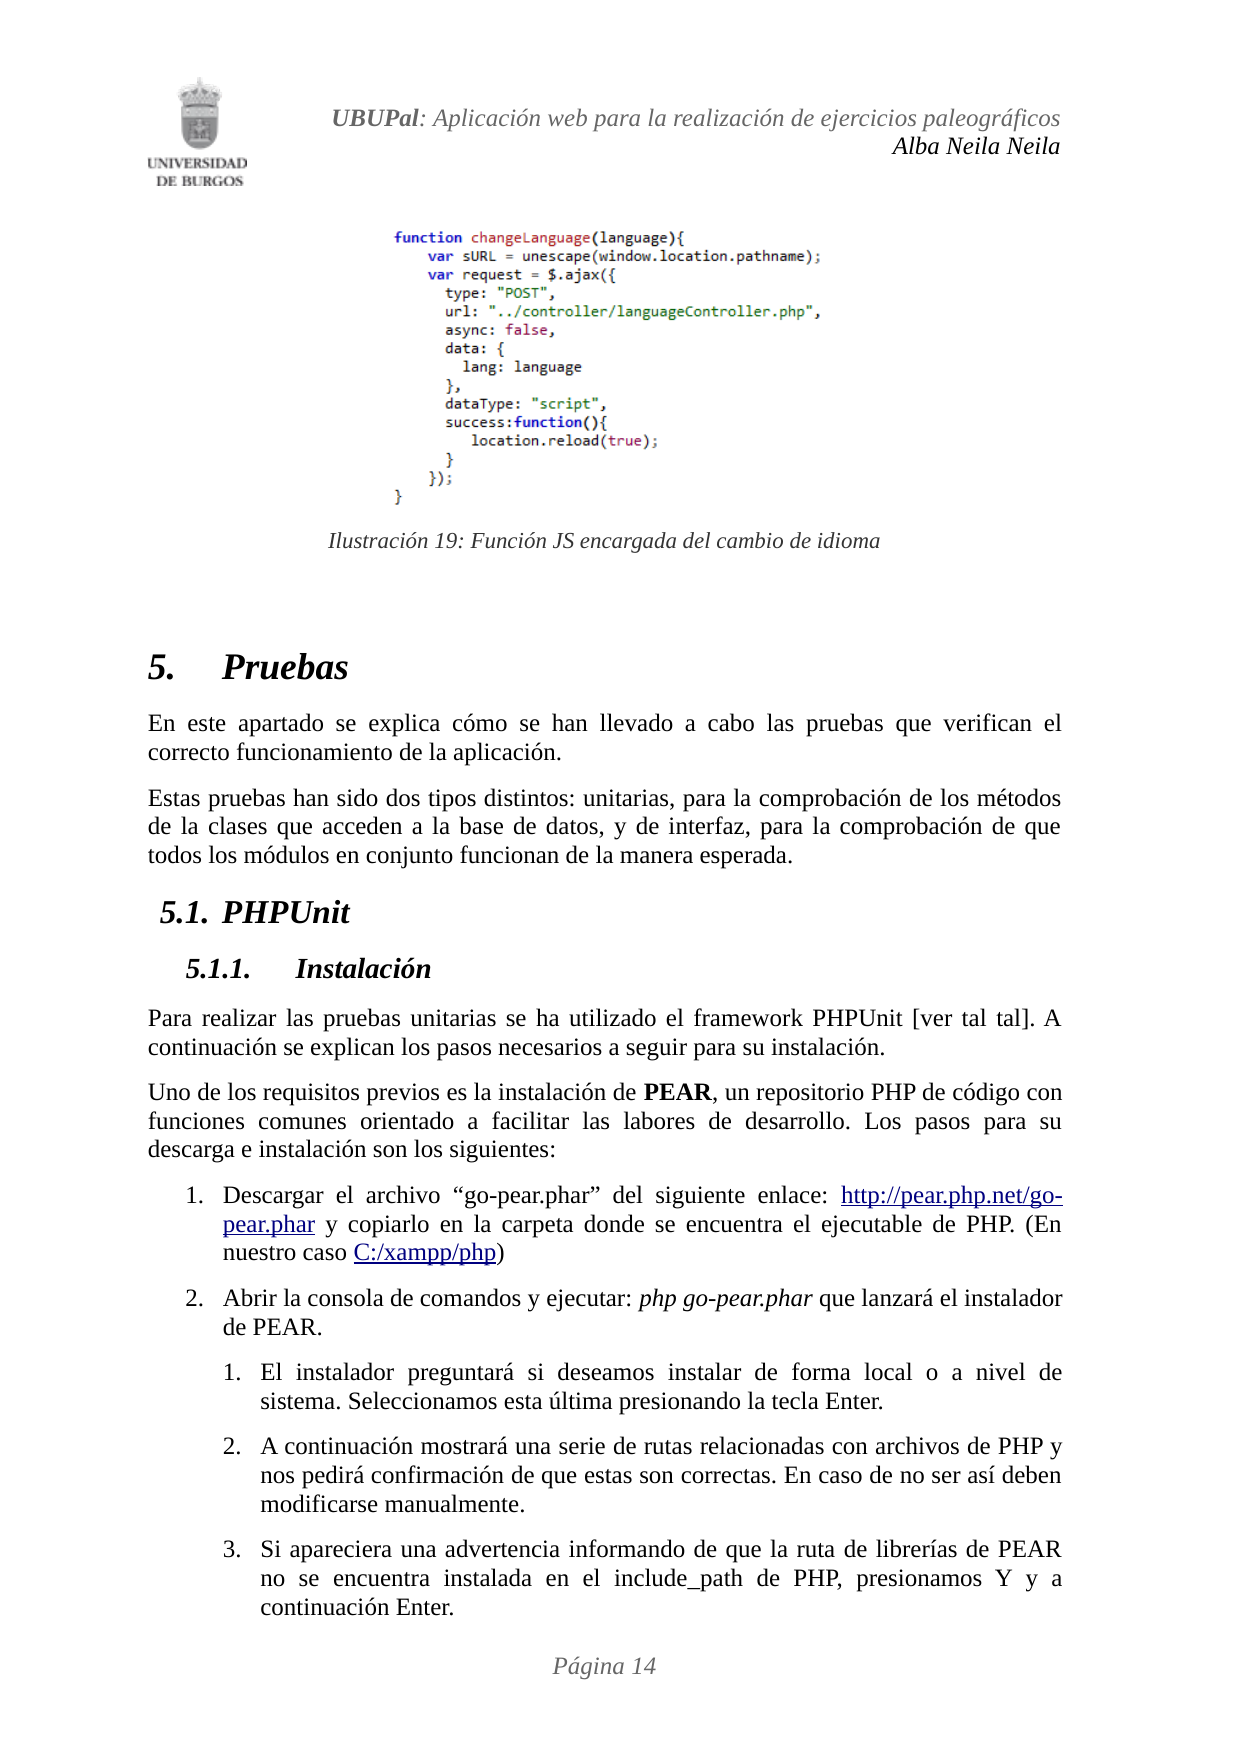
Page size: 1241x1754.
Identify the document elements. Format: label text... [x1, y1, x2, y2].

text Para realizar las pruebas unitarias se ha utilizado el framework PHPUnit [ver tal tal]. A continuación se explican los pasos necesarios a seguir para su instalación. [148, 1003, 1063, 1060]
text Ilustración 19: Función JS encargada del cambio de idioma [326, 231, 884, 553]
subtitle Pruebas [148, 645, 1063, 688]
list A continuación mostrará una serie de rutas relacionadas con archivos de PHP y nos pedirá confirmación de que estas son correctas. En caso de no ser así deben modificarse manualmente. [223, 1431, 1063, 1517]
subtitle Instalación [186, 952, 1063, 985]
text En este apartado se explica cómo se han llevado a cabo las pruebas que verifican el correcto funcionamiento de la aplicación. [148, 708, 1063, 766]
list El instalador preguntará si deseamos instalar de forma local o a nivel de sistema. Seleccionamos esta última presionando la tecla Enter. [223, 1357, 1063, 1414]
text Estas pruebas han sido dos tipos distintos: unitarias, para la comprobación de los métodos de la clases que acceden a la base de datos, y de interfaz, para la comprobación de que todos los módulos en conjunto funcionan de la manera esperada. [148, 783, 1063, 869]
text Uno de los requisitos previos es la instalación de PEAR, un repositorio PHP de código con funciones comunes orientado a facilitar las labores de desarrollo. Los pasos para su descarga e instalación son los siguientes: [148, 1077, 1063, 1163]
list Si apareciera una advertencia informando de que la ruta de librerías de PEAR no se encuentra instalada en el include_path de PHP, presionamos Y y a continuación Enter. [223, 1534, 1063, 1620]
subtitle PHPUnit [159, 893, 1063, 931]
list Descargar el archivo “go-pear.phar” del siguiente enlace: http://pear.php.net/go-pear.phar y copiarlo en la carpeta donde se encuentra el ejecutable de PHP. (En nuestro caso C:/xampp/php) [185, 1180, 1063, 1266]
picture [147, 77, 247, 186]
list Abrir la consola de comandos y ejecutar: php go-pear.phar que lanzará el instalador de PEAR. [185, 1283, 1063, 1340]
